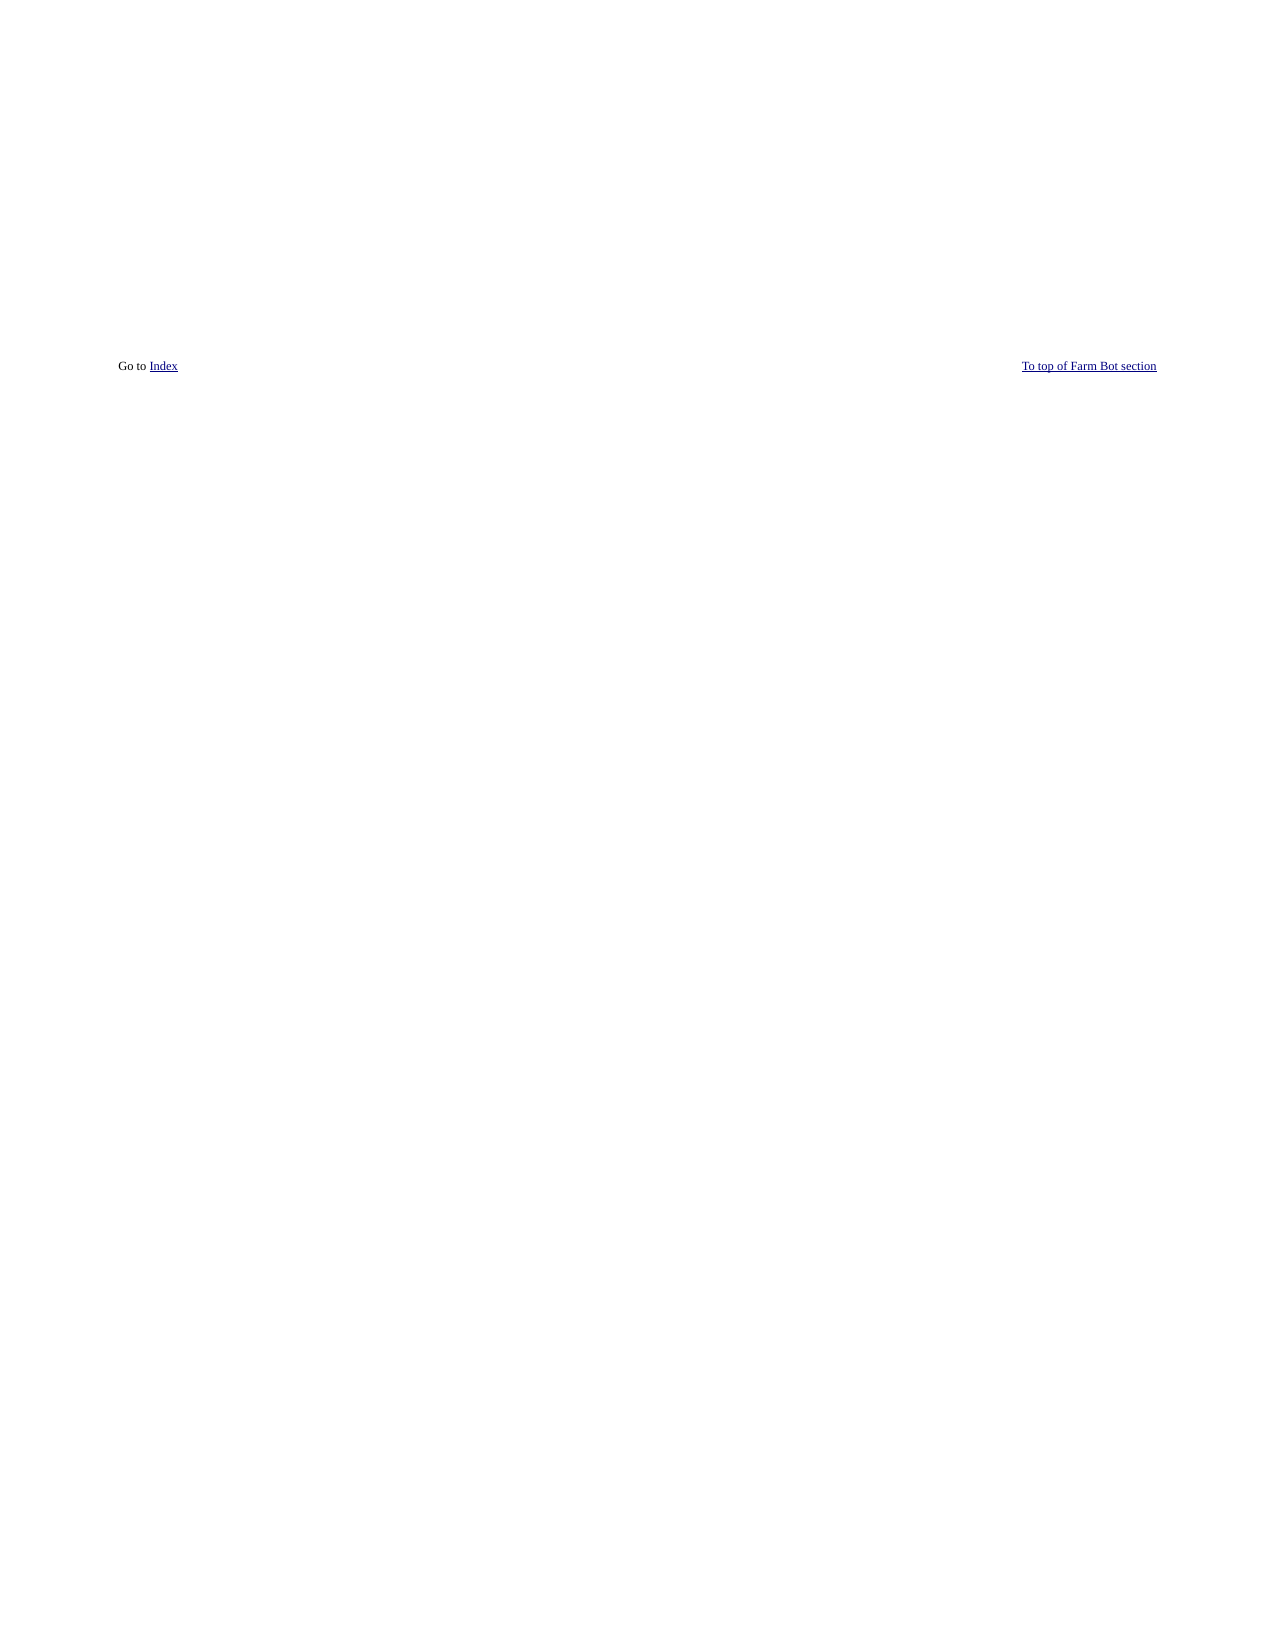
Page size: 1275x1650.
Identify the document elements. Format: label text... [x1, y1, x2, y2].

text Go to Index To top of Farm Bot section [118, 359, 1157, 373]
